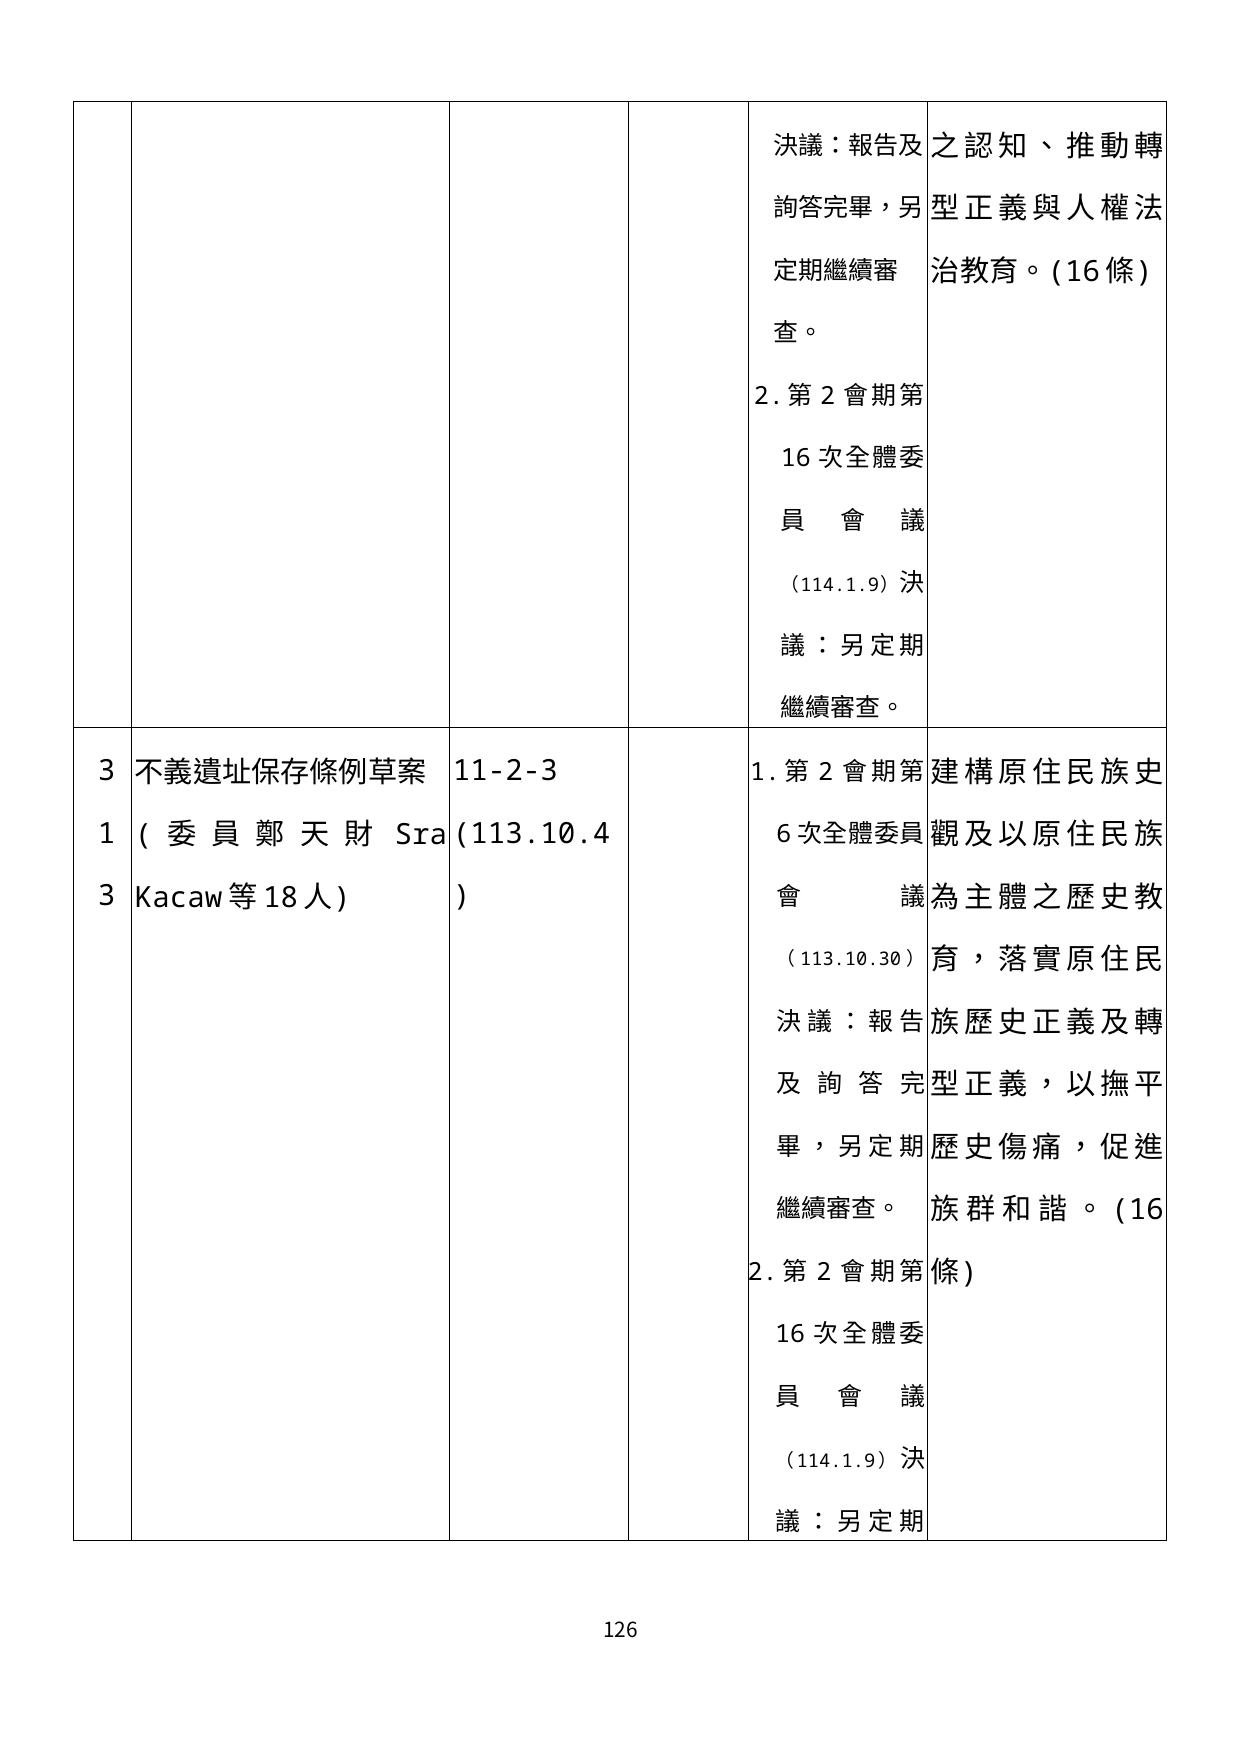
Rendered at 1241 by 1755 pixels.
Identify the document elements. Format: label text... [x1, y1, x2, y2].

table_cell [74, 728, 131, 1540]
table_cell 建構原住民族史觀及以原住民族為主體之歷史教育，落實原住民族歷史正義及轉型正義，以撫平歷史傷痛，促進族群和諧。(16條) [928, 728, 1166, 1540]
table_cell [629, 102, 748, 727]
table_cell [74, 102, 131, 727]
table_cell 之認知、推動轉型正義與人權法治教育。(16條) [928, 102, 1166, 727]
table_cell [132, 102, 449, 727]
table_cell 決議：報告及詢答完畢，另定期繼續審查。 2.第2會期第16次全體委員會議（114.1.9）決議：另定期繼續審查。 [749, 102, 927, 727]
table_cell 1.第2會期第6次全體委員會議（113.10.30）決議：報告及詢答完畢，另定期繼續審查。 2.第2會期第16次全體委員會議（114.1.9）決議：另定期 [749, 728, 927, 1540]
table_cell [629, 728, 748, 1540]
table_cell 不義遺址保存條例草案 (委員鄭天財Sra Kacaw等18人) [132, 728, 449, 1540]
table_cell [450, 102, 628, 727]
table_cell 11-2-3 (113.10.4) [450, 728, 628, 1540]
